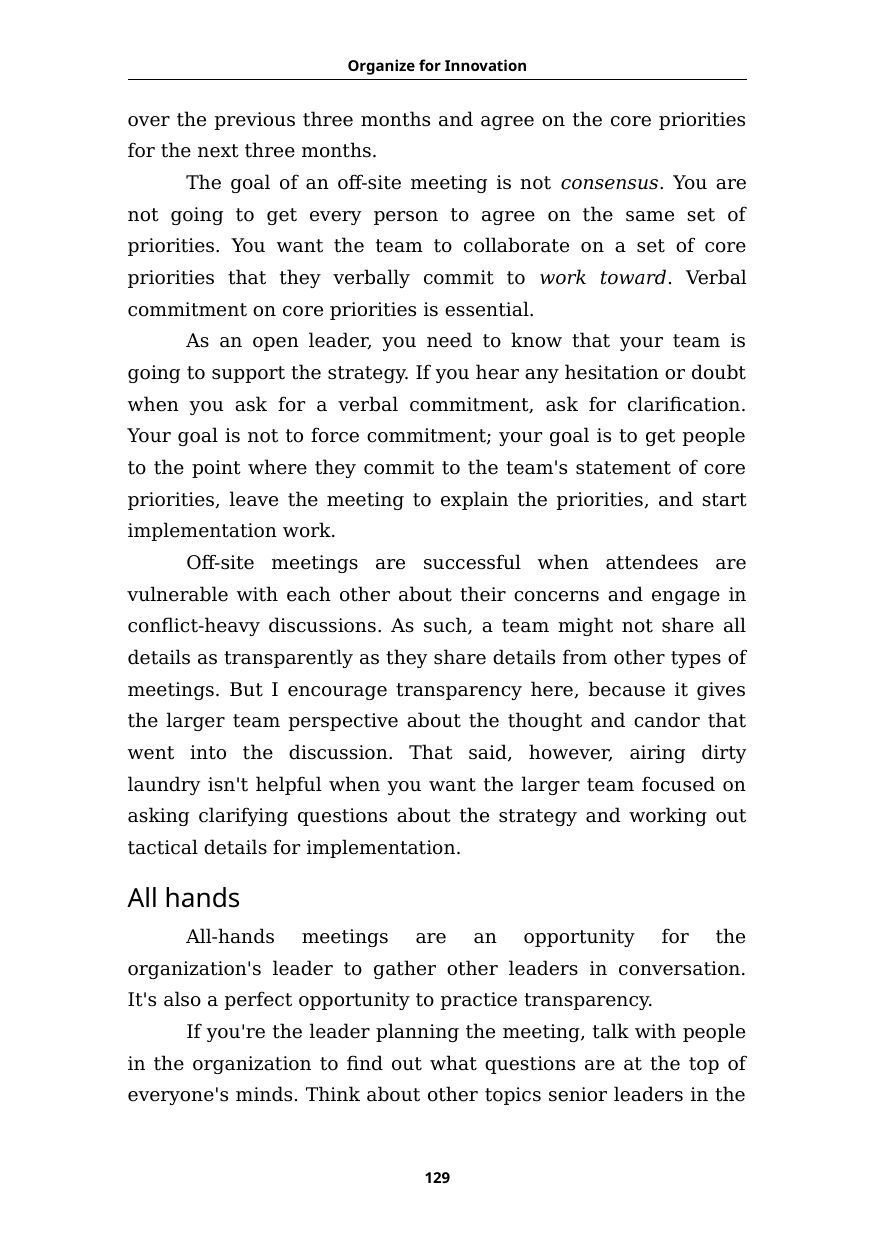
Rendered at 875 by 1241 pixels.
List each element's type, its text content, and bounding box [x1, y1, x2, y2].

text Off-site meetings are successful when attendees are vulnerable with each other about their concerns and engage in conflict-heavy discussions. As such, a team might not share all details as transparently as they share details from other types of meetings. But I encourage transparency here, because it gives the larger team perspective about the thought and candor that went into the discussion. That said, however, airing dirty laundry isn't helpful when you want the larger team focused on asking clarifying questions about the strategy and working out tactical details for implementation. [127, 552, 747, 859]
text If you're the leader planning the meeting, talk with people in the organization to find out what questions are at the top of everyone's minds. Think about other topics senior leaders in the [127, 1021, 747, 1106]
text All-hands meetings are an opportunity for the organization's leader to gather other leaders in conversation. It's also a perfect opportunity to practice transparency. [127, 926, 747, 1011]
text The goal of an off-site meeting is not consensus. You are not going to get every person to agree on the same set of priorities. You want the team to collaborate on a set of core priorities that they verbally commit to work toward. Verbal commitment on core priorities is essential. [127, 172, 747, 321]
subtitle All hands [127, 883, 747, 914]
text As an open leader, you need to know that your team is going to support the strategy. If you hear any hesitation or doubt when you ask for a verbal commitment, ask for clarification. Your goal is not to force commitment; your goal is to get people to the point where they commit to the team's statement of core priorities, leave the meeting to explain the priorities, and start implementation work. [127, 330, 747, 542]
text over the previous three months and agree on the core priorities for the next three months. [127, 109, 747, 162]
